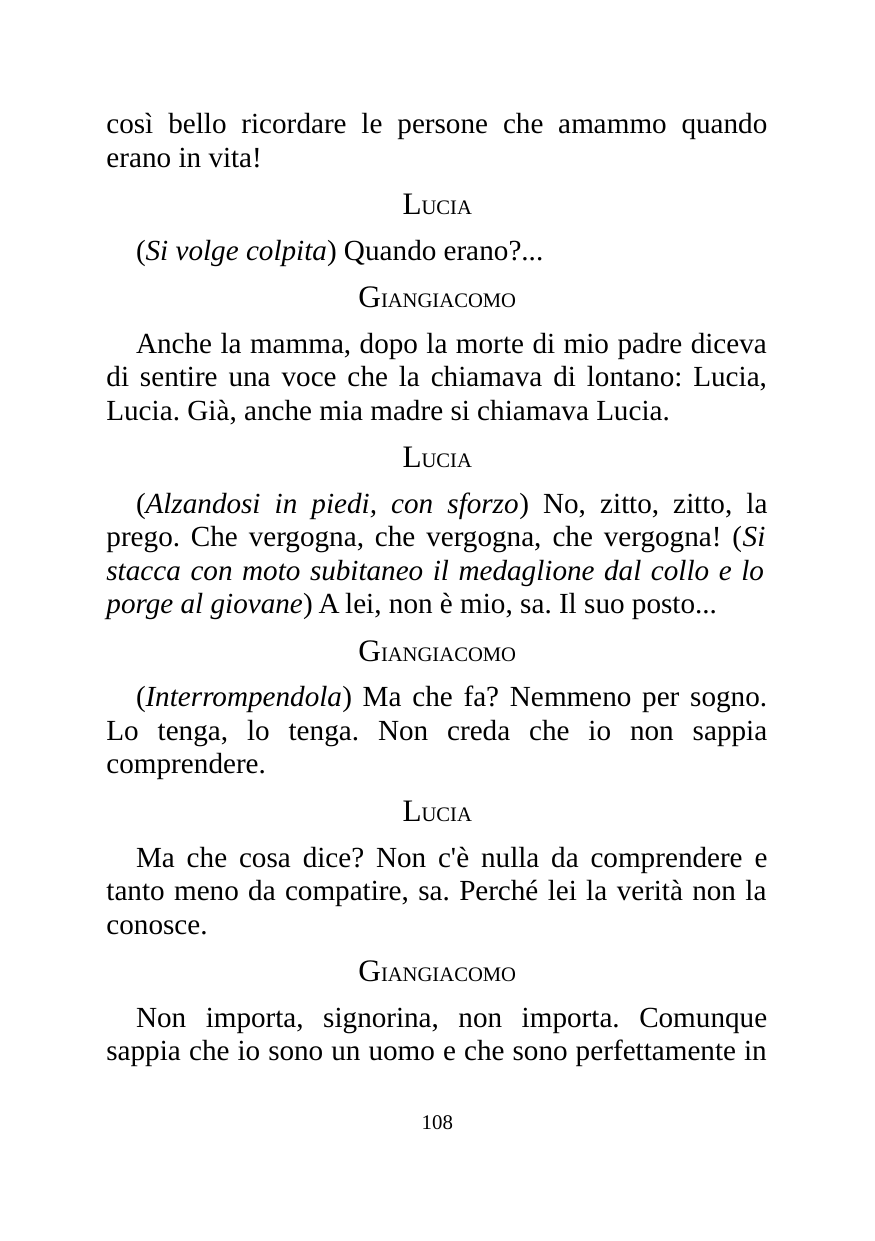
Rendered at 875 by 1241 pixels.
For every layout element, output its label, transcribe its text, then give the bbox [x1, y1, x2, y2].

text Giangiacomo [106, 952, 768, 988]
text (Si volge colpita) Quando erano?... [106, 233, 768, 266]
text Ma che cosa dice? Non c'è nulla da comprendere e tanto meno da compatire, sa. Perché lei la verità non la conosce. [106, 840, 768, 940]
text Lucia [106, 185, 768, 221]
text Non importa, signorina, non importa. Comunque sappia che io sono un uomo e che sono perfettamente in [106, 1000, 768, 1067]
text così bello ricordare le persone che amammo quando erano in vita! [106, 106, 768, 173]
text Lucia [106, 792, 768, 828]
text (Alzandosi in piedi, con sforzo) No, zitto, zitto, la prego. Che vergogna, che vergogna, che vergogna! (Si stacca con moto subitaneo il medaglione dal collo e lo porge al giovane) A lei, non è mio, sa. Il suo posto... [106, 486, 768, 620]
text Giangiacomo [106, 632, 768, 668]
text Anche la mamma, dopo la morte di mio padre diceva di sentire una voce che la chiamava di lontano: Lucia, Lucia. Già, anche mia madre si chiamava Lucia. [106, 326, 768, 426]
text Giangiacomo [106, 278, 768, 314]
text (Interrompendola) Ma che fa? Nemmeno per sogno. Lo tenga, lo tenga. Non creda che io non sappia comprendere. [106, 679, 768, 780]
text Lucia [106, 438, 768, 474]
